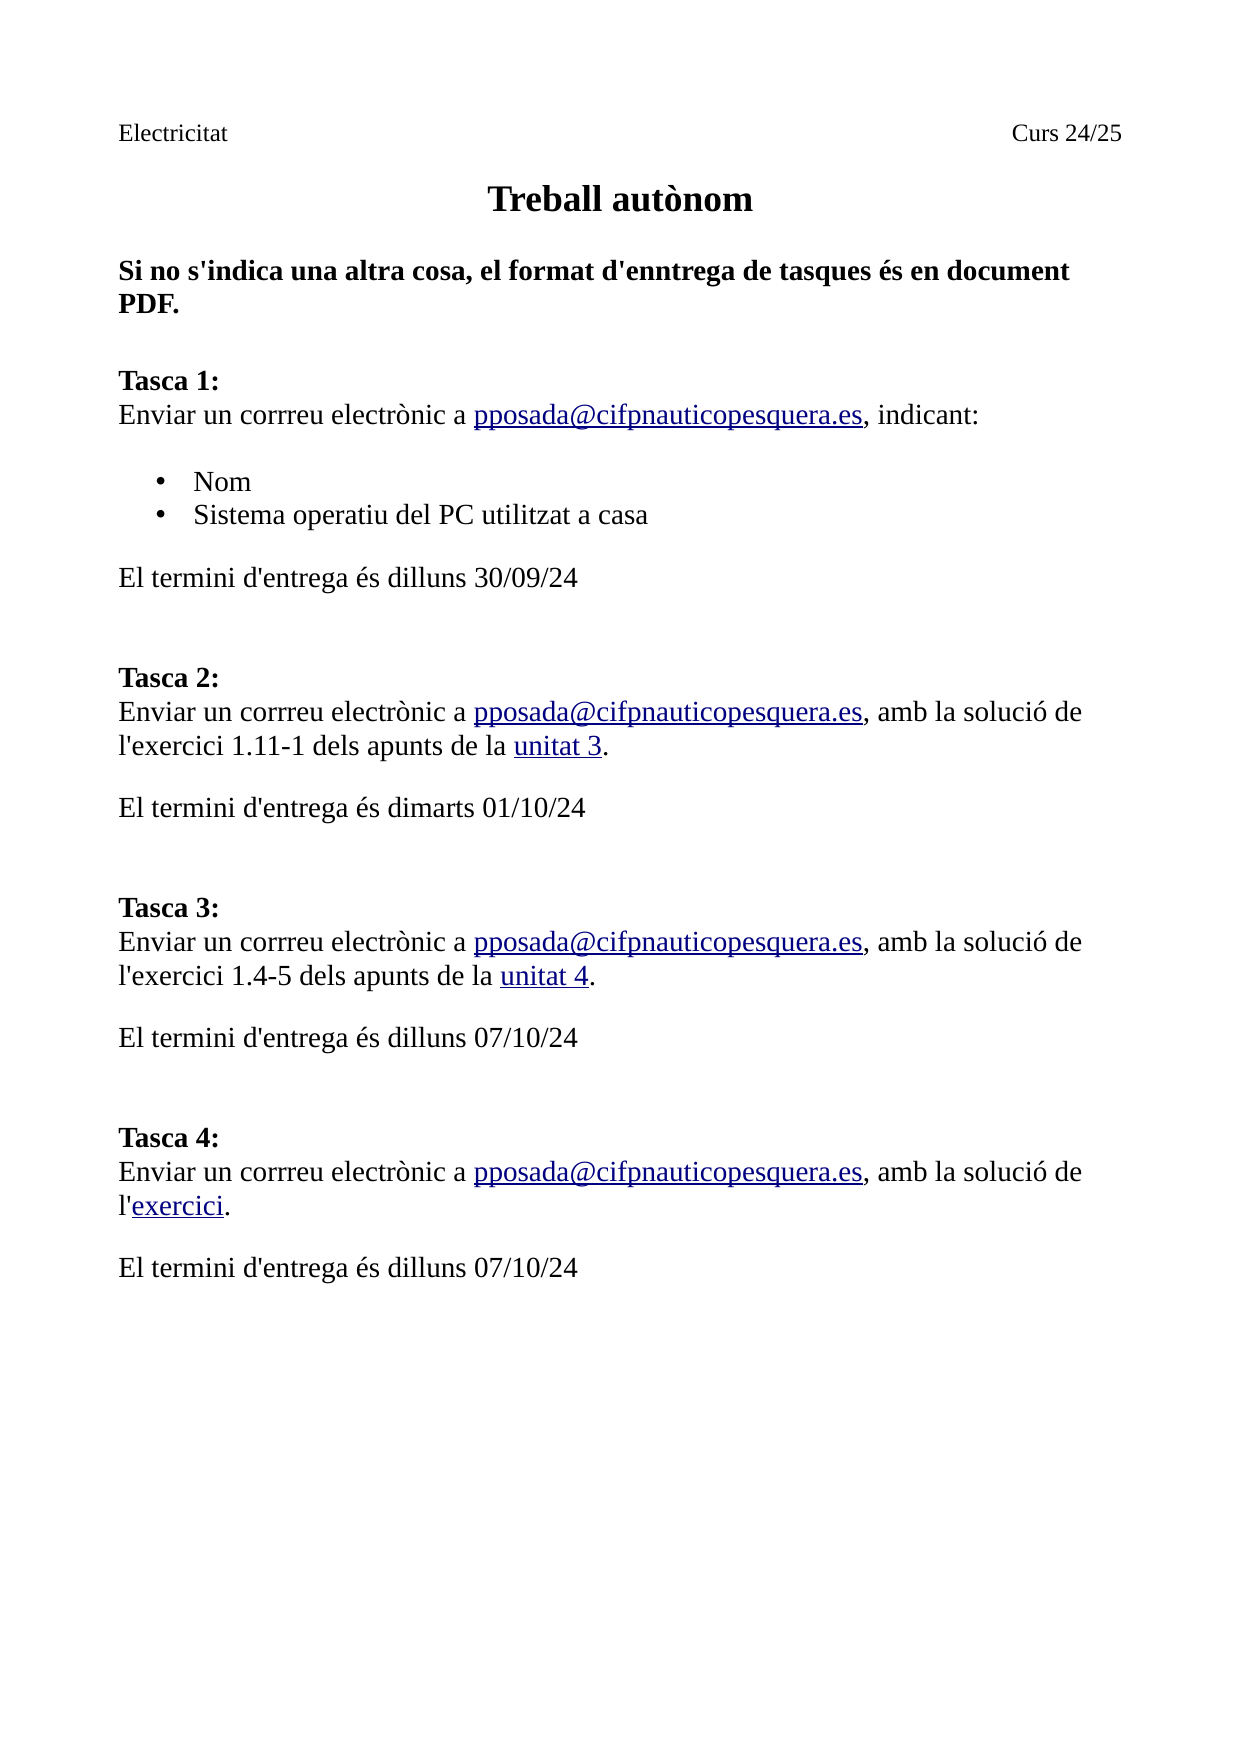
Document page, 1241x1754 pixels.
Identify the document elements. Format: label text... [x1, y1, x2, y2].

text El termini d'entrega és dimarts 01/10/24 [118, 790, 1122, 823]
text Enviar un corrreu electrònic a pposada@cifpnauticopesquera.es, indicant: [118, 397, 1122, 430]
list Nom [156, 464, 1122, 497]
text Tasca 4: [118, 1121, 1122, 1154]
text El termini d'entrega és dilluns 07/10/24 [118, 1250, 1122, 1283]
text El termini d'entrega és dilluns 07/10/24 [118, 1020, 1122, 1053]
text Tasca 1: [118, 363, 1122, 397]
text Enviar un corrreu electrònic a pposada@cifpnauticopesquera.es, amb la solució de l'exercici. [118, 1154, 1122, 1221]
text Treball autònom [118, 176, 1122, 219]
text Enviar un corrreu electrònic a pposada@cifpnauticopesquera.es, amb la solució de l'exercici 1.4-5 dels apunts de la unitat 4. [118, 924, 1122, 991]
list Sistema operatiu del PC utilitzat a casa [156, 497, 1122, 531]
text Si no s'indica una altra cosa, el format d'enntrega de tasques és en document PDF. [118, 253, 1122, 320]
text Enviar un corrreu electrònic a pposada@cifpnauticopesquera.es, amb la solució de l'exercici 1.11-1 dels apunts de la unitat 3. [118, 694, 1122, 761]
text Tasca 2: [118, 661, 1122, 694]
text El termini d'entrega és dilluns 30/09/24 [118, 560, 1122, 593]
text Tasca 3: [118, 891, 1122, 924]
